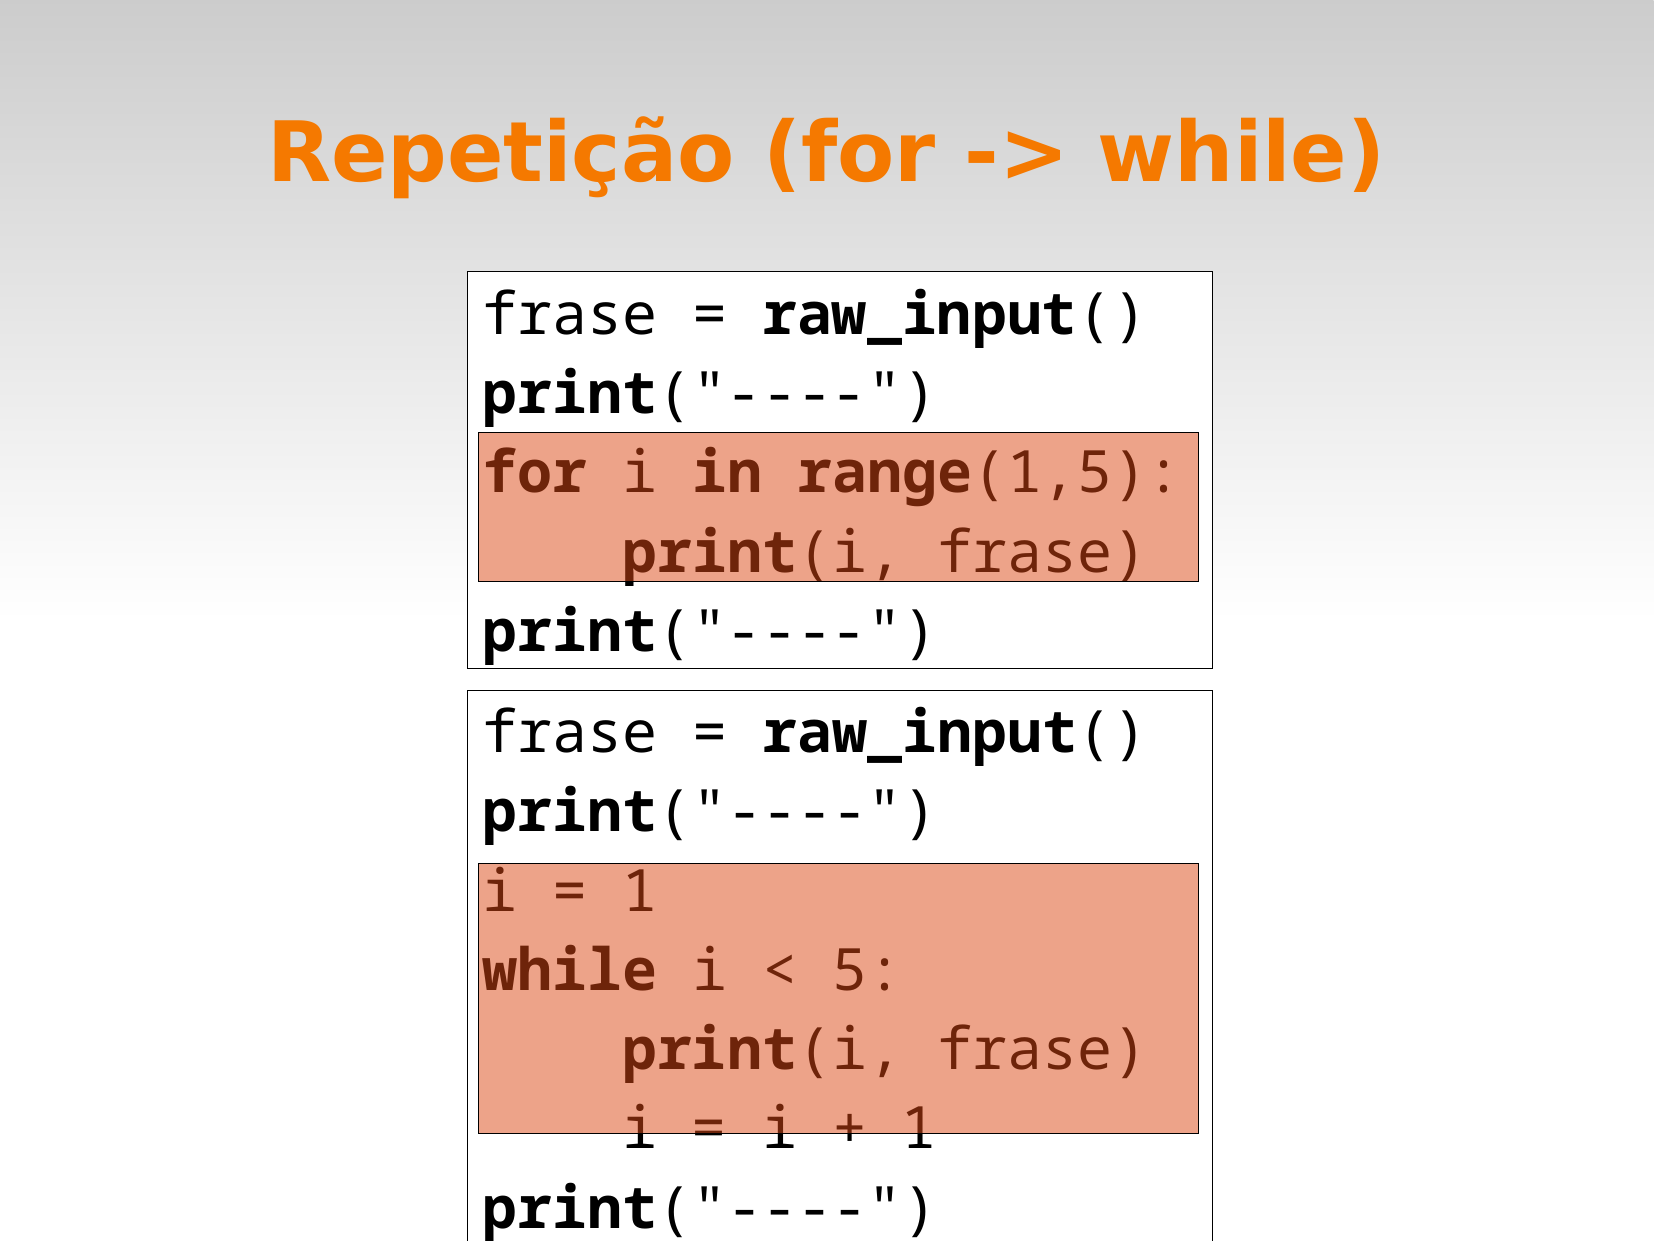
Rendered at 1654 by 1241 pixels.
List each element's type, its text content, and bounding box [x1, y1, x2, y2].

text_box [478, 432, 1199, 582]
text_box frase = raw_input() print("----") i = 1 while i < 5: print(i, frase) i = i + 1 print("----") [467, 727, 1213, 1208]
title Repetição (for -> while) [82, 49, 1571, 257]
text_box frase = raw_input() print("----") for i in range(1,5): print(i, frase) print("----") [467, 286, 1213, 654]
text_box [478, 863, 1199, 1134]
